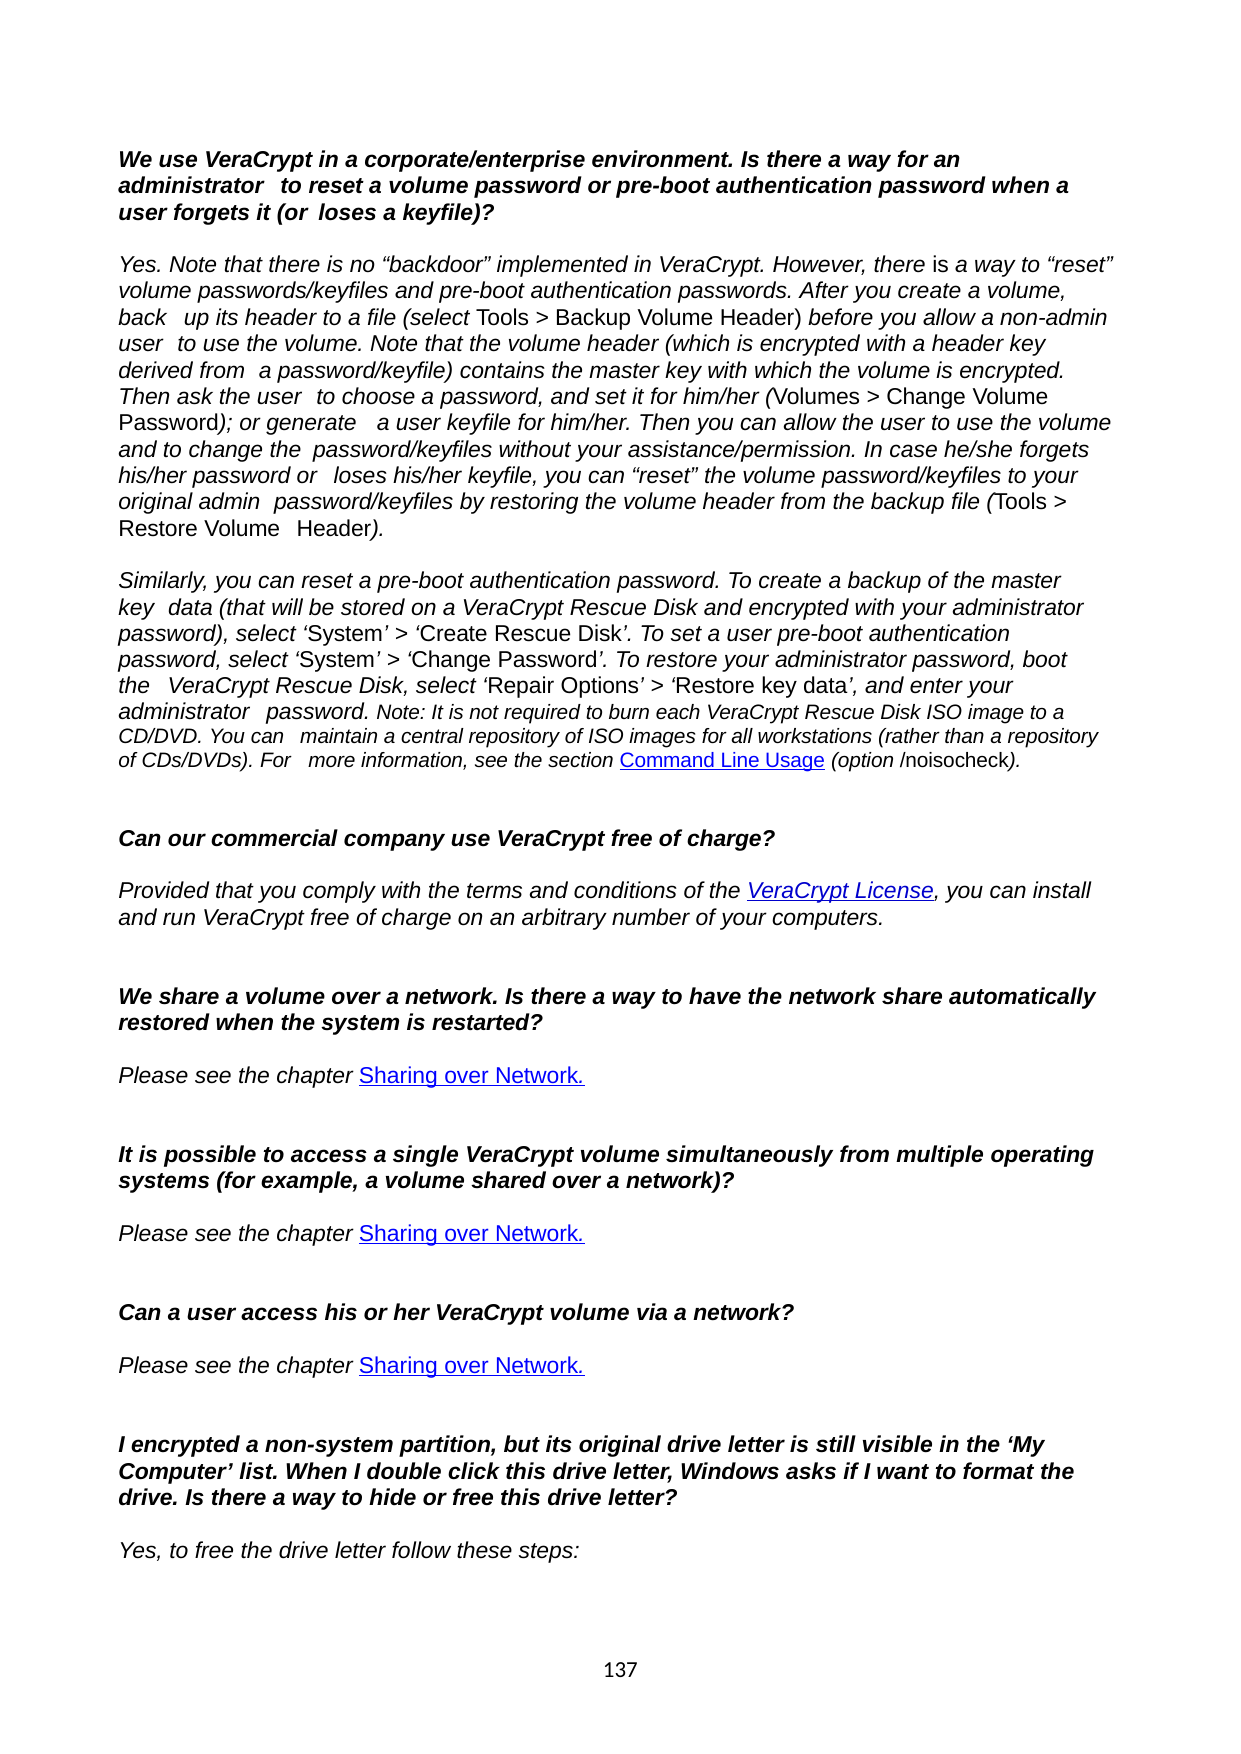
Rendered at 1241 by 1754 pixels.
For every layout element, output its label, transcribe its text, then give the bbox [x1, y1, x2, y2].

subtitle We use VeraCrypt in a corporate/enterprise environment. Is there a way for an administrator to reset a volume password or pre-boot authentication password when a user forgets it (or loses a keyfile)? [118, 146, 1111, 225]
subtitle It is possible to access a single VeraCrypt volume simultaneously from multiple operating systems (for example, a volume shared over a network)? [118, 1141, 1105, 1194]
text Yes, to free the drive letter follow these steps: [118, 1537, 1134, 1563]
subtitle Can our commercial company use VeraCrypt free of charge? [118, 825, 1134, 851]
subtitle I encrypted a non-system partition, but its original drive letter is still visible in the ‘My Computer’ list. When I double click this drive letter, Windows asks if I want to format the drive. Is there a way to hide or free this drive letter? [118, 1431, 1111, 1510]
subtitle We share a volume over a network. Is there a way to have the network share automatically restored when the system is restarted? [118, 983, 1111, 1036]
text Please see the chapter Sharing over Network. [118, 1062, 1134, 1088]
text Similarly, you can reset a pre-boot authentication password. To create a backup of the master key data (that will be stored on a VeraCrypt Rescue Disk and encrypted with your administrator password), select ‘System’ > ‘Create Rescue Disk’. To set a user pre-boot authentication password, select ‘System’ > ‘Change Password’. To restore your administrator password, boot the VeraCrypt Rescue Disk, select ‘Repair Options’ > ‘Restore key data’, and enter your administrator password. Note: It is not required to burn each VeraCrypt Rescue Disk ISO image to a CD/DVD. You can maintain a central repository of ISO images for all workstations (rather than a repository of CDs/DVDs). For more information, see the section Command Line Usage (option /noisocheck). [118, 568, 1101, 772]
text Yes. Note that there is no “backdoor” implemented in VeraCrypt. However, there is a way to “reset” volume passwords/keyfiles and pre-boot authentication passwords. After you create a volume, back up its header to a file (select Tools > Backup Volume Header) before you allow a non-admin user to use the volume. Note that the volume header (which is encrypted with a header key derived from a password/keyfile) contains the master key with which the volume is encrypted. Then ask the user to choose a password, and set it for him/her (Volumes > Change Volume Password); or generate a user keyfile for him/her. Then you can allow the user to use the volume and to change the password/keyfiles without your assistance/permission. In case he/she forgets his/her password or loses his/her keyfile, you can “reset” the volume password/keyfiles to your original admin password/keyfiles by restoring the volume header from the backup file (Tools > Restore Volume Header). [118, 251, 1113, 541]
text Provided that you comply with the terms and conditions of the VeraCrypt License, you can install and run VeraCrypt free of charge on an arbitrary number of your computers. [118, 877, 1105, 930]
text Please see the chapter Sharing over Network. [118, 1352, 1134, 1378]
subtitle Can a user access his or her VeraCrypt volume via a network? [118, 1299, 1134, 1326]
text Please see the chapter Sharing over Network. [118, 1220, 1134, 1247]
